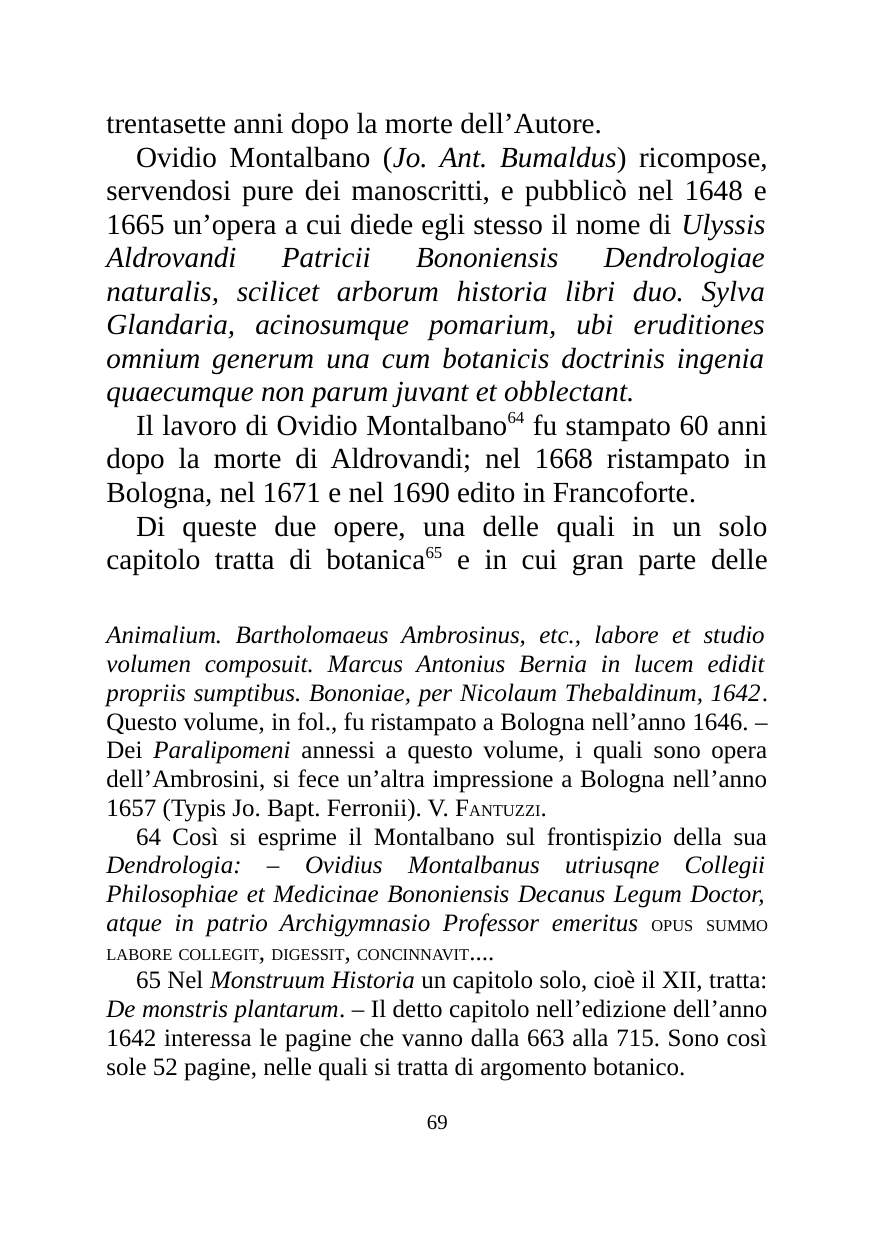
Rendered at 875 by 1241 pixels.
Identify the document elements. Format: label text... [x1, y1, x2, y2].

text Ovidio Montalbano (Jo. Ant. Bumaldus) ricompose, servendosi pure dei manoscritti, e pubblicò nel 1648 e 1665 un’opera a cui diede egli stesso il nome di Ulyssis Aldrovandi Patricii Bononiensis Dendrologiae naturalis, scilicet arborum historia libri duo. Sylva Glandaria, acinosumque pomarium, ubi eruditiones omnium generum una cum botanicis doctrinis ingenia quaecumque non parum juvant et obblectant. [106, 140, 768, 408]
text Nel Monstruum Historia un capitolo solo, cioè il XII, tratta: De monstris plantarum. – Il detto capitolo nell’edizione dell’anno 1642 interessa le pagine che vanno dalla 663 alla 715. Sono così sole 52 pagine, nelle quali si tratta di argomento botanico. [106, 965, 768, 1080]
text Animalium. Bartholomaeus Ambrosinus, etc., labore et studio volumen composuit. Marcus Antonius Bernia in lucem edidit propriis sumptibus. Bononiae, per Nicolaum Thebaldinum, 1642. Questo volume, in fol., fu ristampato a Bologna nell’anno 1646. – Dei Paralipomeni annessi a questo volume, i quali sono opera dell’Ambrosini, si fece un’altra impressione a Bologna nell’anno 1657 (Typis Jo. Bapt. Ferronii). V. Fantuzzi. [106, 620, 768, 822]
text trentasette anni dopo la morte dell’Autore. [106, 106, 768, 140]
text Così si esprime il Montalbano sul frontispizio della sua Dendrologia: – Ovidius Montalbanus utriusqne Collegii Philosophiae et Medicinae Bononiensis Decanus Legum Doctor, atque in patrio Archigymnasio Professor emeritus opus summo labore collegit, digessit, concinnavit.... [106, 822, 768, 965]
text Il lavoro di Ovidio Montalbano fu stampato 60 anni dopo la morte di Aldrovandi; nel 1668 ristampato in Bologna, nel 1671 e nel 1690 edito in Francoforte. [106, 408, 768, 509]
text Di queste due opere, una delle quali in un solo capitolo tratta di botanica e in cui gran parte delle [106, 509, 768, 576]
